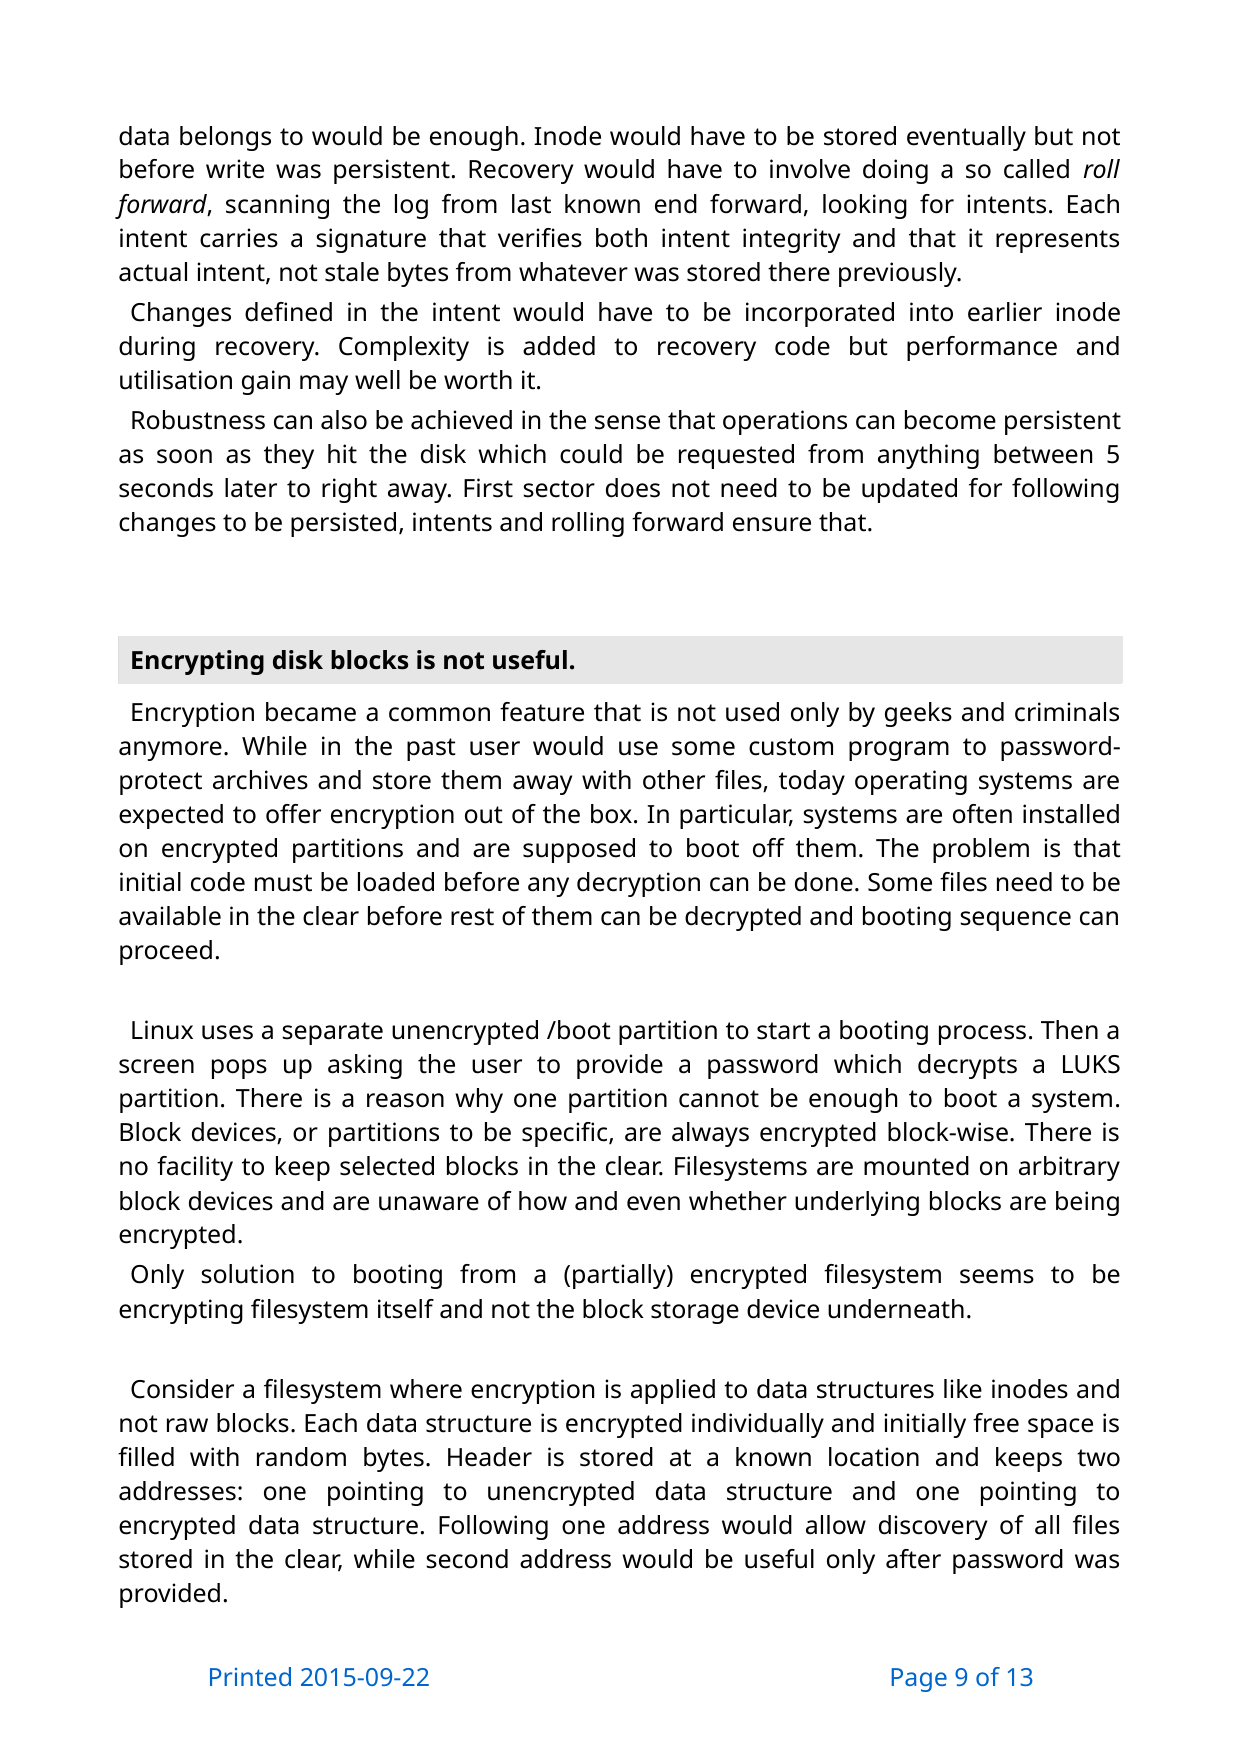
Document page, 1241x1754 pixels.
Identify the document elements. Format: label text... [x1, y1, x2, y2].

subtitle Encrypting disk blocks is not useful. [119, 637, 1122, 683]
text Changes defined in the intent would have to be incorporated into earlier inode during recovery. Complexity is added to recovery code but performance and utilisation gain may well be worth it. [118, 294, 1122, 397]
text Encryption became a common feature that is not used only by geeks and criminals anymore. While in the past user would use some custom program to password-protect archives and store them away with other files, today operating systems are expected to offer encryption out of the box. In particular, systems are often installed on encrypted partitions and are supposed to boot off them. The problem is that initial code must be loaded before any decryption can be done. Some files need to be available in the clear before rest of them can be decrypted and booting sequence can proceed. [118, 694, 1122, 967]
text data belongs to would be enough. Inode would have to be stored eventually but not before write was persistent. Recovery would have to involve doing a so called roll forward, scanning the log from last known end forward, looking for intents. Each intent carries a signature that verifies both intent integrity and that it represents actual intent, not stale bytes from whatever was stored there previously. [118, 118, 1122, 288]
text Robustness can also be achieved in the sense that operations can become persistent as soon as they hit the disk which could be requested from anything between 5 seconds later to right away. First sector does not need to be updated for following changes to be persisted, intents and rolling forward ensure that. [118, 402, 1122, 539]
text Only solution to booting from a (partially) encrypted filesystem seems to be encrypting filesystem itself and not the block storage device underneath. [118, 1257, 1122, 1325]
text Linux uses a separate unencrypted /boot partition to start a booting process. Then a screen pops up asking the user to provide a password which decrypts a LUKS partition. There is a reason why one partition cannot be enough to boot a system. Block devices, or partitions to be specific, are always encrypted block-wise. There is no facility to keep selected blocks in the clear. Filesystems are mounted on arbitrary block devices and are unaware of how and even whether underlying blocks are being encrypted. [118, 1013, 1122, 1251]
text Consider a filesystem where encryption is applied to data structures like inodes and not raw blocks. Each data structure is encrypted individually and initially free space is filled with random bytes. Header is stored at a known location and keeps two addresses: one pointing to unencrypted data structure and one pointing to encrypted data structure. Following one address would allow discovery of all files stored in the clear, while second address would be useful only after password was provided. [118, 1371, 1122, 1610]
